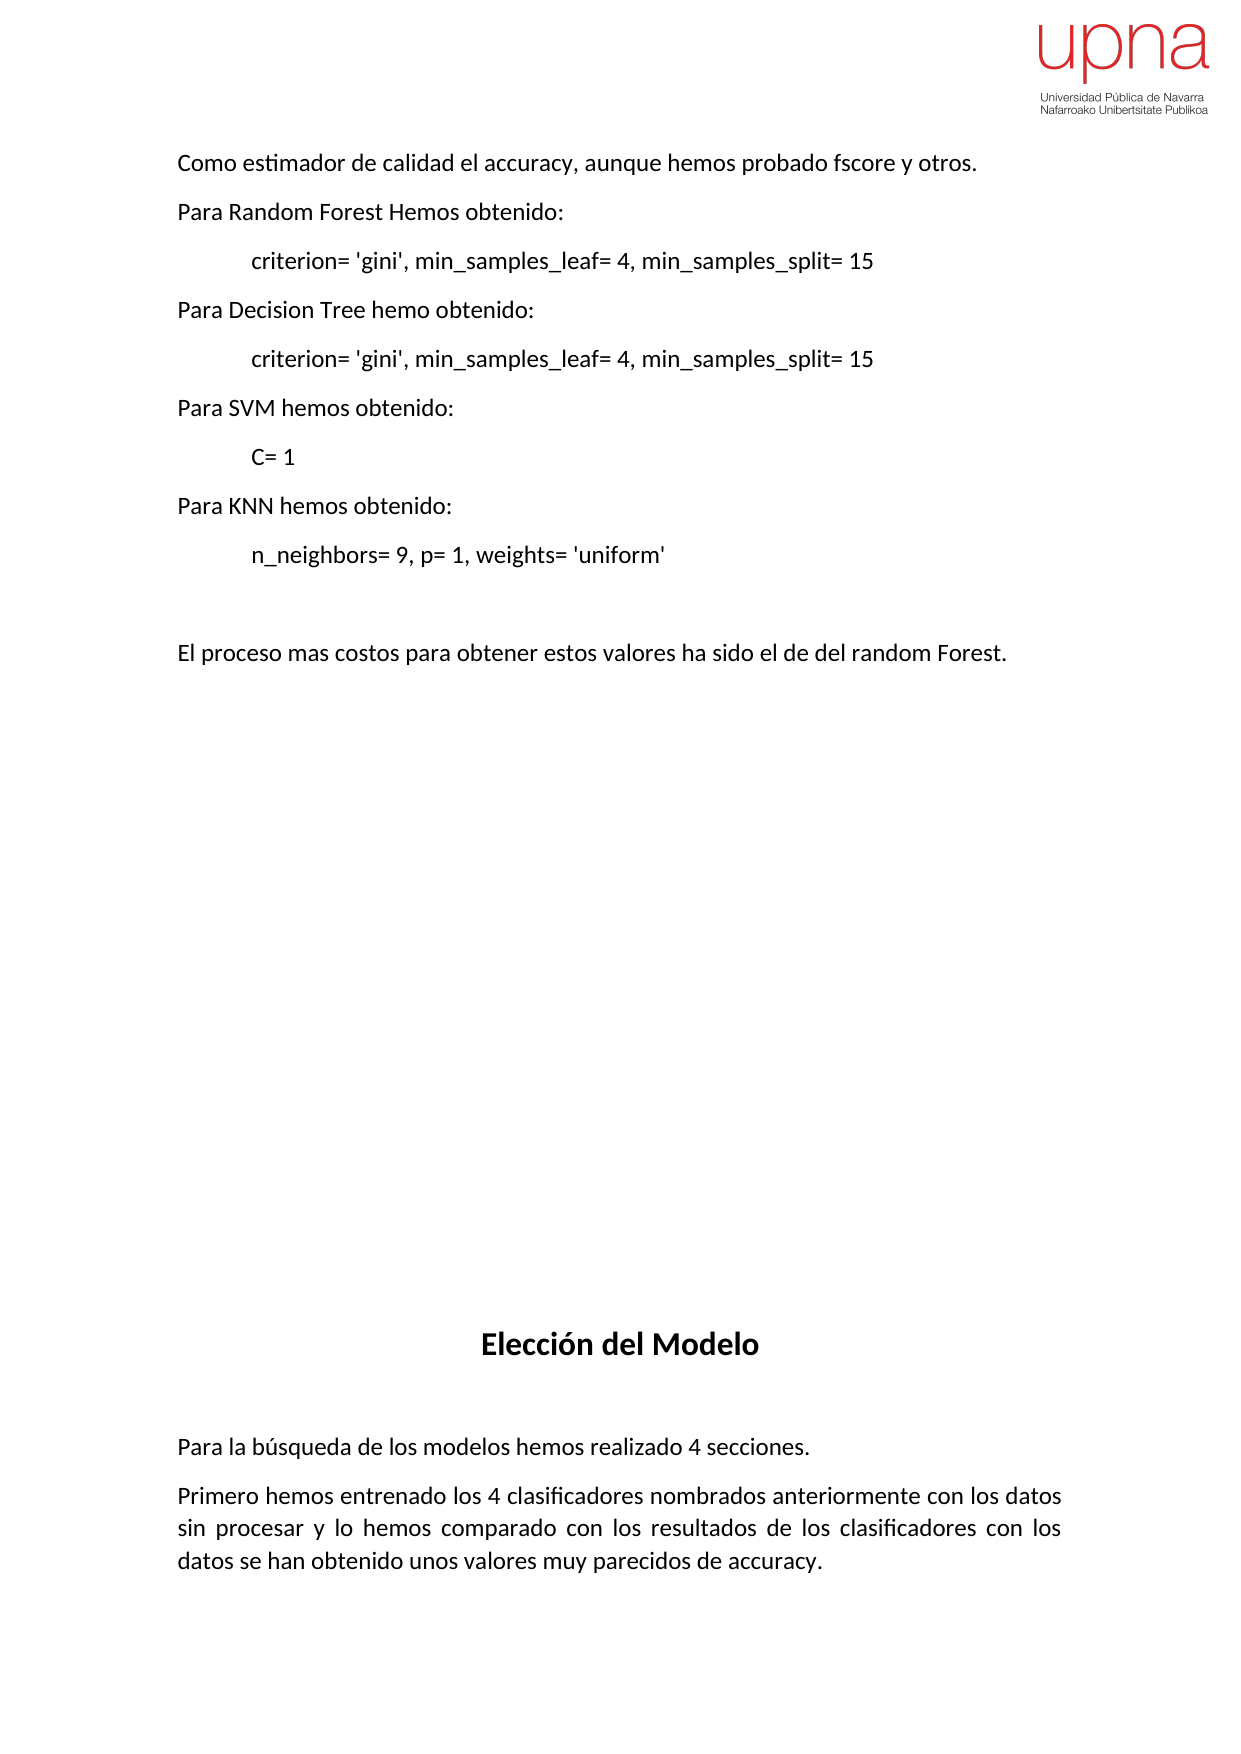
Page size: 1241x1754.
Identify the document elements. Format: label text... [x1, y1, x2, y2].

text Para Random Forest Hemos obtenido: [177, 197, 1063, 227]
text C= 1 [177, 441, 1063, 472]
text El proceso mas costos para obtener estos valores ha sido el de del random Forest. [177, 637, 1063, 668]
text Para Decision Tree hemo obtenido: [177, 294, 1063, 325]
text n_neighbors= 9, p= 1, weights= 'uniform' [177, 539, 1063, 570]
text Elección del Modelo [177, 1323, 1063, 1363]
text criterion= 'gini', min_samples_leaf= 4, min_samples_split= 15 [177, 343, 1063, 374]
text Para la búsqueda de los modelos hemos realizado 4 secciones. [177, 1431, 1063, 1462]
text Primero hemos entrenado los 4 clasificadores nombrados anteriormente con los datos sin procesar y lo hemos comparado con los resultados de los clasificadores con los datos se han obtenido unos valores muy parecidos de accuracy. [177, 1480, 1063, 1575]
text criterion= 'gini', min_samples_leaf= 4, min_samples_split= 15 [177, 246, 1063, 276]
text Para SVM hemos obtenido: [177, 392, 1063, 423]
text Como estimador de calidad el accuracy, aunque hemos probado fscore y otros. [177, 148, 1063, 178]
text Para KNN hemos obtenido: [177, 490, 1063, 521]
